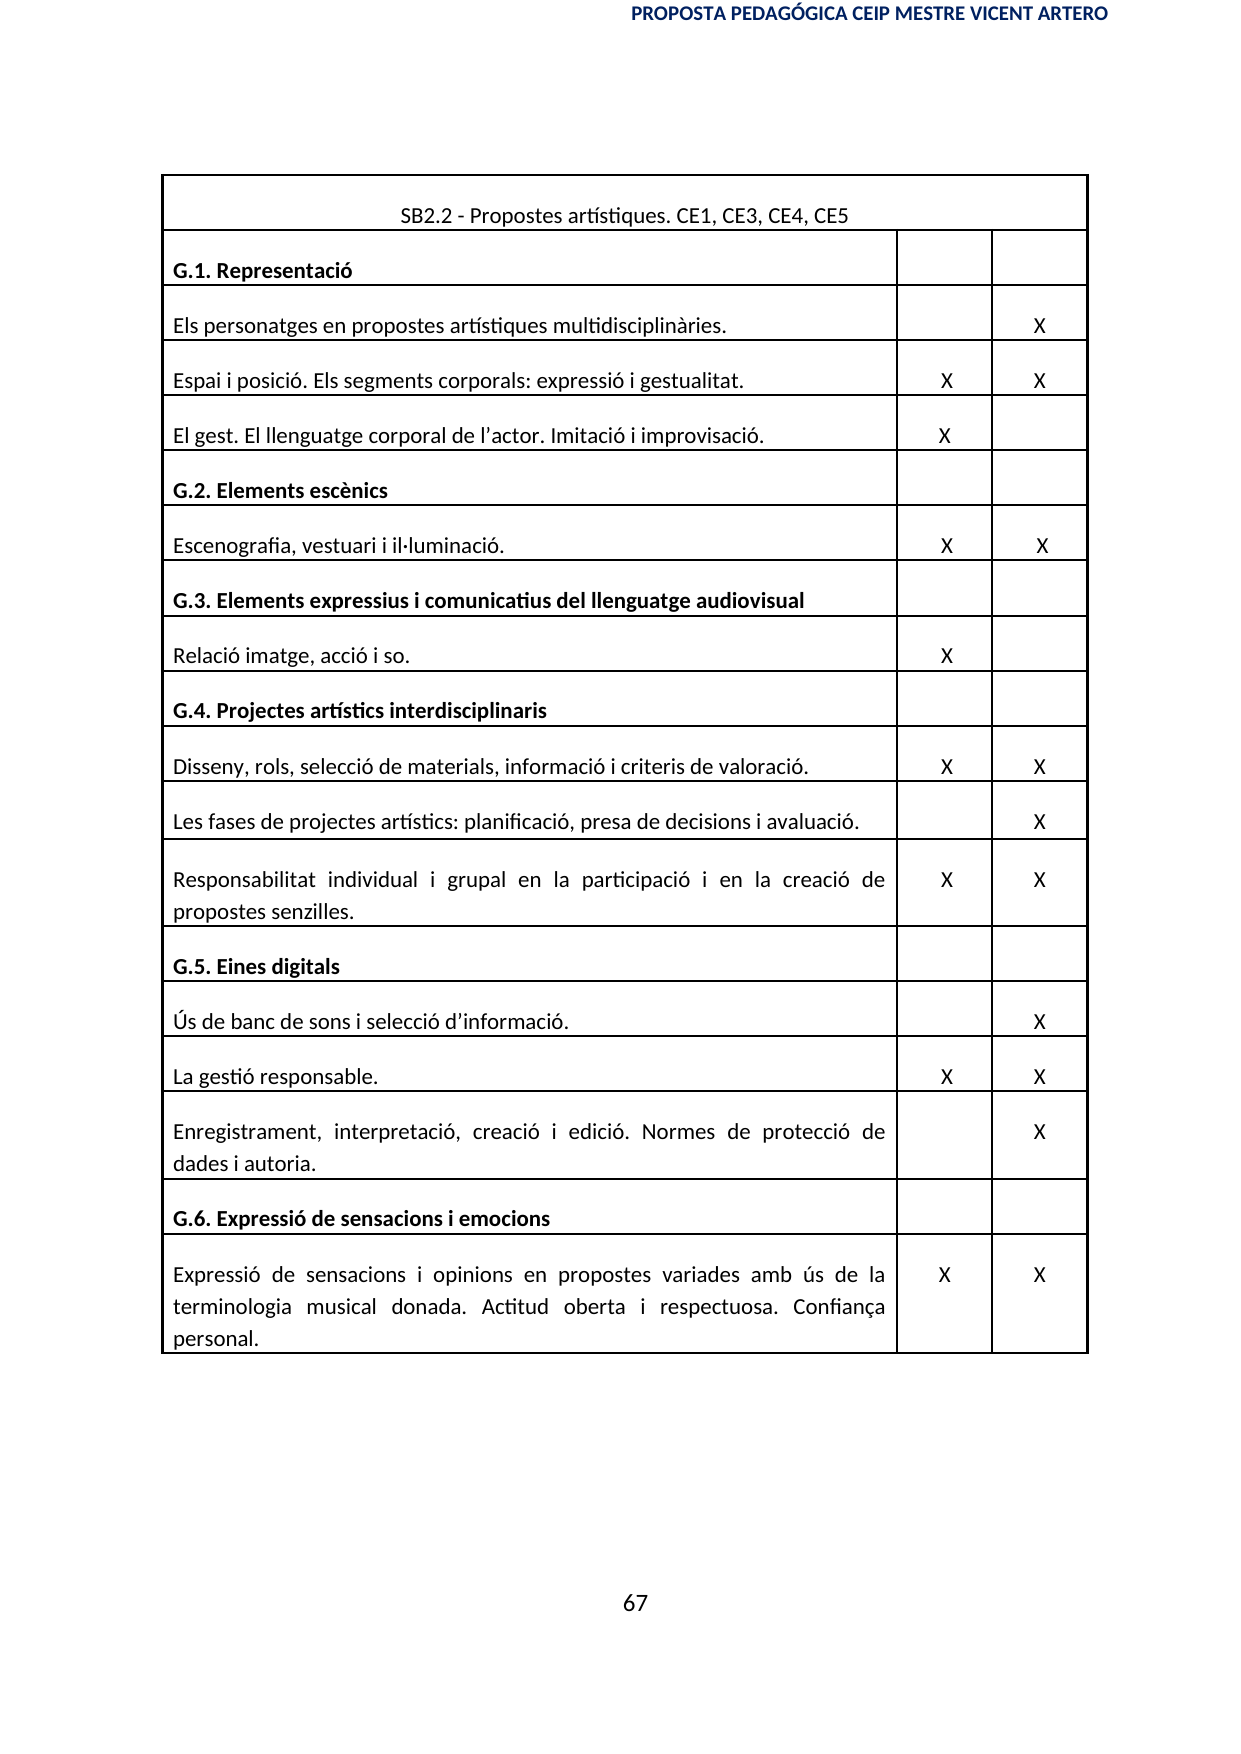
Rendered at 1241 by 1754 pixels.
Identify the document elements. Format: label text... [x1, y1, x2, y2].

table_cell [898, 672, 991, 725]
table_cell [898, 1092, 991, 1177]
table_cell X [993, 982, 1086, 1035]
table_cell X [898, 506, 991, 559]
table_cell G.5. Eines digitals [164, 927, 896, 980]
table_cell [993, 561, 1086, 614]
table_cell X [898, 617, 991, 669]
table_cell [898, 1180, 991, 1233]
table_cell La gestió responsable. [164, 1037, 896, 1090]
table_cell [993, 617, 1086, 669]
table_cell X [993, 727, 1086, 780]
table_cell Les fases de projectes artístics: planificació, presa de decisions i avaluació. [164, 782, 896, 838]
table_cell [993, 672, 1086, 725]
table_cell [898, 561, 991, 614]
table_cell [898, 782, 991, 838]
table_cell Els personatges en propostes artístiques multidisciplinàries. [164, 286, 896, 339]
table_cell Espai i posició. Els segments corporals: expressió i gestualitat. [164, 341, 896, 394]
table_cell X [993, 840, 1086, 925]
table_cell X [993, 506, 1086, 559]
table_cell Disseny, rols, selecció de materials, informació i criteris de valoració. [164, 727, 896, 780]
table_cell Relació imatge, acció i so. [164, 617, 896, 669]
table_cell [898, 231, 991, 284]
table_cell Ús de banc de sons i selecció d’informació. [164, 982, 896, 1035]
table_cell Expressió de sensacions i opinions en propostes variades amb ús de la terminologia musical donada. Actitud oberta i respectuosa. Confiança personal. [164, 1235, 896, 1352]
table_cell [898, 982, 991, 1035]
table_cell X [993, 1235, 1086, 1352]
table_cell G.3. Elements expressius i comunicatius del llenguatge audiovisual [164, 561, 896, 614]
table_cell X [993, 341, 1086, 394]
table_cell [898, 927, 991, 980]
table_cell X [993, 1092, 1086, 1177]
table_cell [993, 1180, 1086, 1233]
table_cell X [898, 840, 991, 925]
table_cell X [898, 396, 991, 449]
table_cell Escenografia, vestuari i il·luminació. [164, 506, 896, 559]
table_cell [898, 286, 991, 339]
table_cell X [898, 1235, 991, 1352]
table_cell SB2.2 - Propostes artístiques. CE1, CE3, CE4, CE5 [164, 176, 1086, 229]
table_cell El gest. El llenguatge corporal de l’actor. Imitació i improvisació. [164, 396, 896, 449]
table_cell X [993, 782, 1086, 838]
table_cell G.6. Expressió de sensacions i emocions [164, 1180, 896, 1233]
table_cell [993, 927, 1086, 980]
table_cell [993, 396, 1086, 449]
table_cell Responsabilitat individual i grupal en la participació i en la creació de propostes senzilles. [164, 840, 896, 925]
table_cell [993, 451, 1086, 504]
table_cell X [898, 341, 991, 394]
table_cell X [898, 1037, 991, 1090]
table_cell [993, 231, 1086, 284]
table_cell X [898, 727, 991, 780]
table_cell X [993, 286, 1086, 339]
table_cell G.4. Projectes artístics interdisciplinaris [164, 672, 896, 725]
table_cell G.1. Representació [164, 231, 896, 284]
table_cell [898, 451, 991, 504]
table_cell Enregistrament, interpretació, creació i edició. Normes de protecció de dades i autoria. [164, 1092, 896, 1177]
table_cell X [993, 1037, 1086, 1090]
table_cell G.2. Elements escènics [164, 451, 896, 504]
